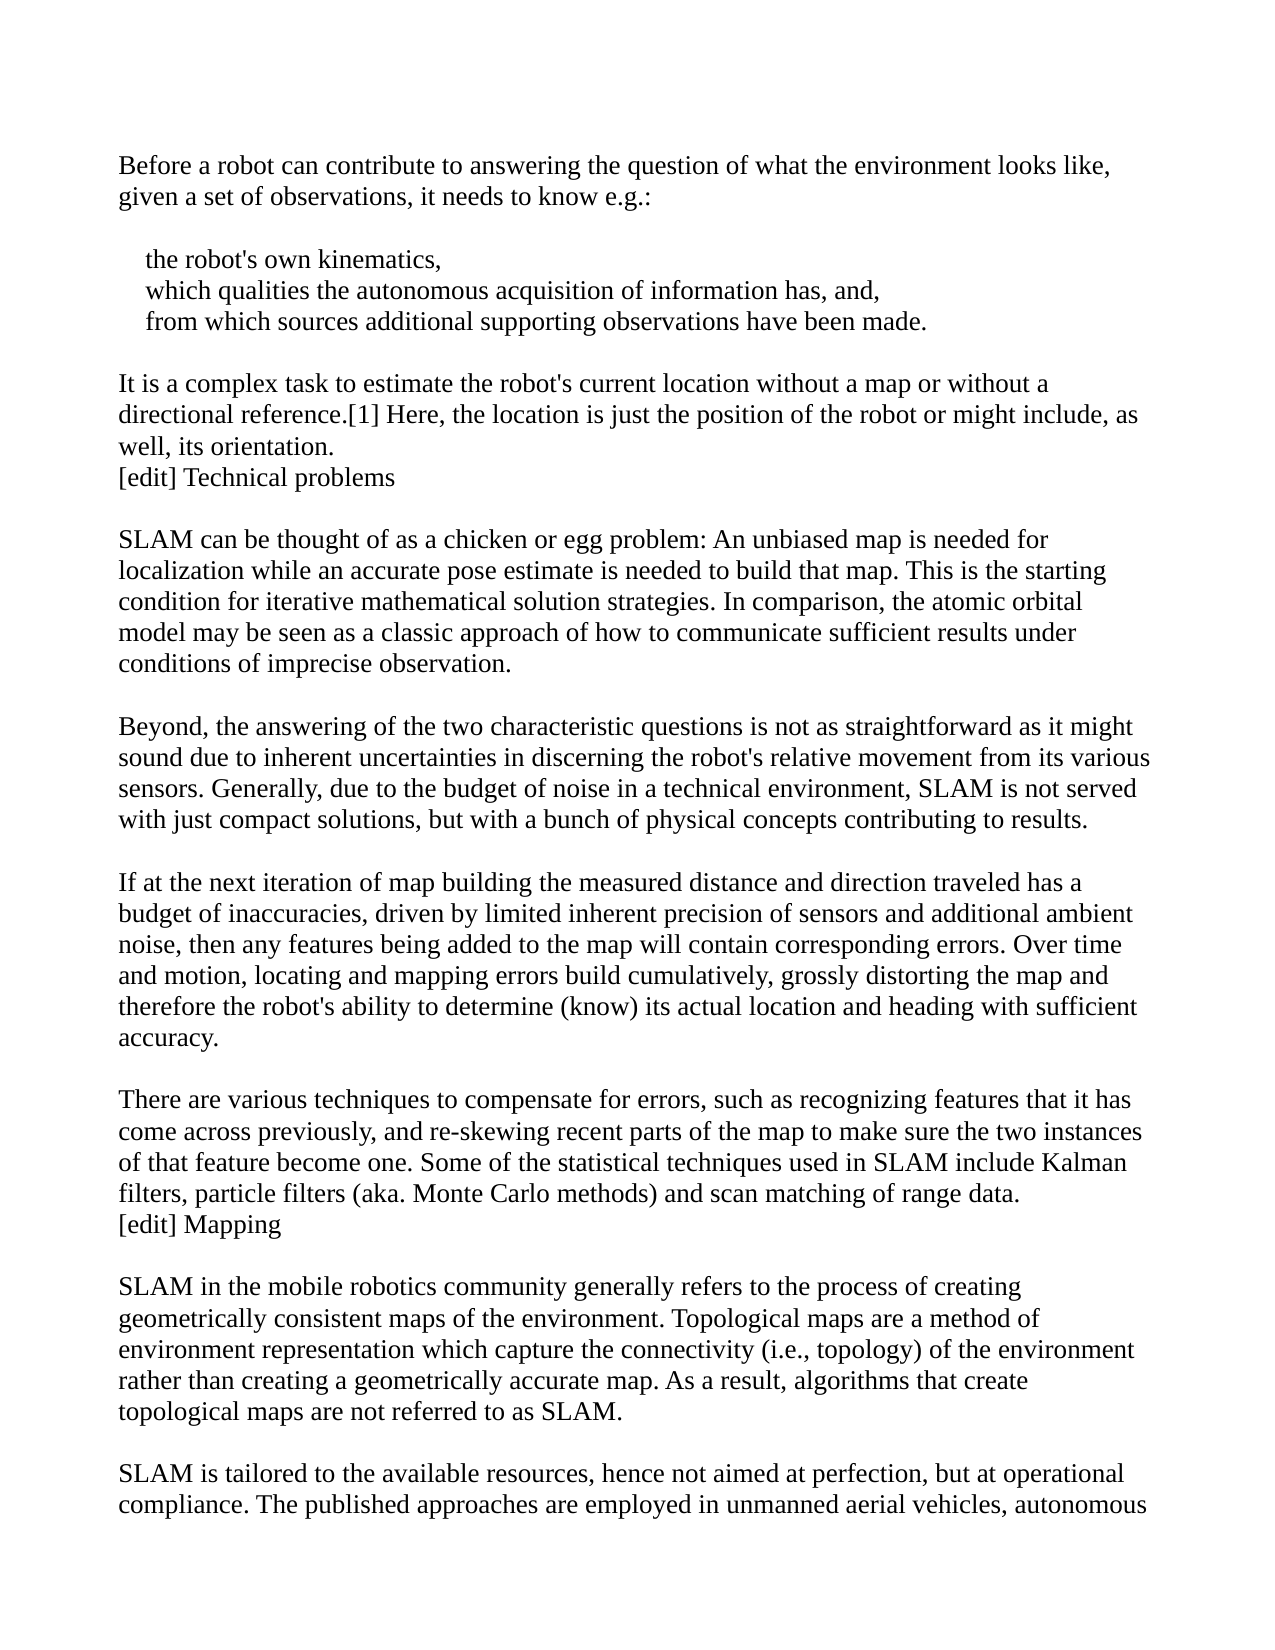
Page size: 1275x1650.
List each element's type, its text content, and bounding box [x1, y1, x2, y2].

text Before a robot can contribute to answering the question of what the environment looks like, given a set of observations, it needs to know e.g.: [118, 149, 1157, 212]
text SLAM is tailored to the available resources, hence not aimed at perfection, but at operational compliance. The published approaches are employed in unmanned aerial vehicles, autonomous [118, 1457, 1157, 1520]
text the robot's own kinematics, [118, 243, 1157, 274]
text SLAM can be thought of as a chicken or egg problem: An unbiased map is needed for localization while an accurate pose estimate is needed to build that map. This is the starting condition for iterative mathematical solution strategies. In comparison, the atomic orbital model may be seen as a classic approach of how to communicate sufficient results under conditions of imprecise observation. [118, 523, 1157, 679]
text Beyond, the answering of the two characteristic questions is not as straightforward as it might sound due to inherent uncertainties in discerning the robot's relative movement from its various sensors. Generally, due to the budget of noise in a technical environment, SLAM is not served with just compact solutions, but with a bunch of physical concepts contributing to results. [118, 710, 1157, 834]
text [edit] Mapping [118, 1208, 1157, 1239]
text [edit] Technical problems [118, 461, 1157, 492]
text from which sources additional supporting observations have been made. [118, 305, 1157, 336]
text It is a complex task to estimate the robot's current location without a map or without a directional reference.[1] Here, the location is just the position of the robot or might include, as well, its orientation. [118, 367, 1157, 461]
text If at the next iteration of map building the measured distance and direction traveled has a budget of inaccuracies, driven by limited inherent precision of sensors and additional ambient noise, then any features being added to the map will contain corresponding errors. Over time and motion, locating and mapping errors build cumulatively, grossly distorting the map and therefore the robot's ability to determine (know) its actual location and heading with sufficient accuracy. [118, 866, 1157, 1052]
text There are various techniques to compensate for errors, such as recognizing features that it has come across previously, and re-skewing recent parts of the map to make sure the two instances of that feature become one. Some of the statistical techniques used in SLAM include Kalman filters, particle filters (aka. Monte Carlo methods) and scan matching of range data. [118, 1084, 1157, 1208]
text SLAM in the mobile robotics community generally refers to the process of creating geometrically consistent maps of the environment. Topological maps are a method of environment representation which capture the connectivity (i.e., topology) of the environment rather than creating a geometrically accurate map. As a result, algorithms that create topological maps are not referred to as SLAM. [118, 1271, 1157, 1426]
text which qualities the autonomous acquisition of information has, and, [118, 274, 1157, 305]
